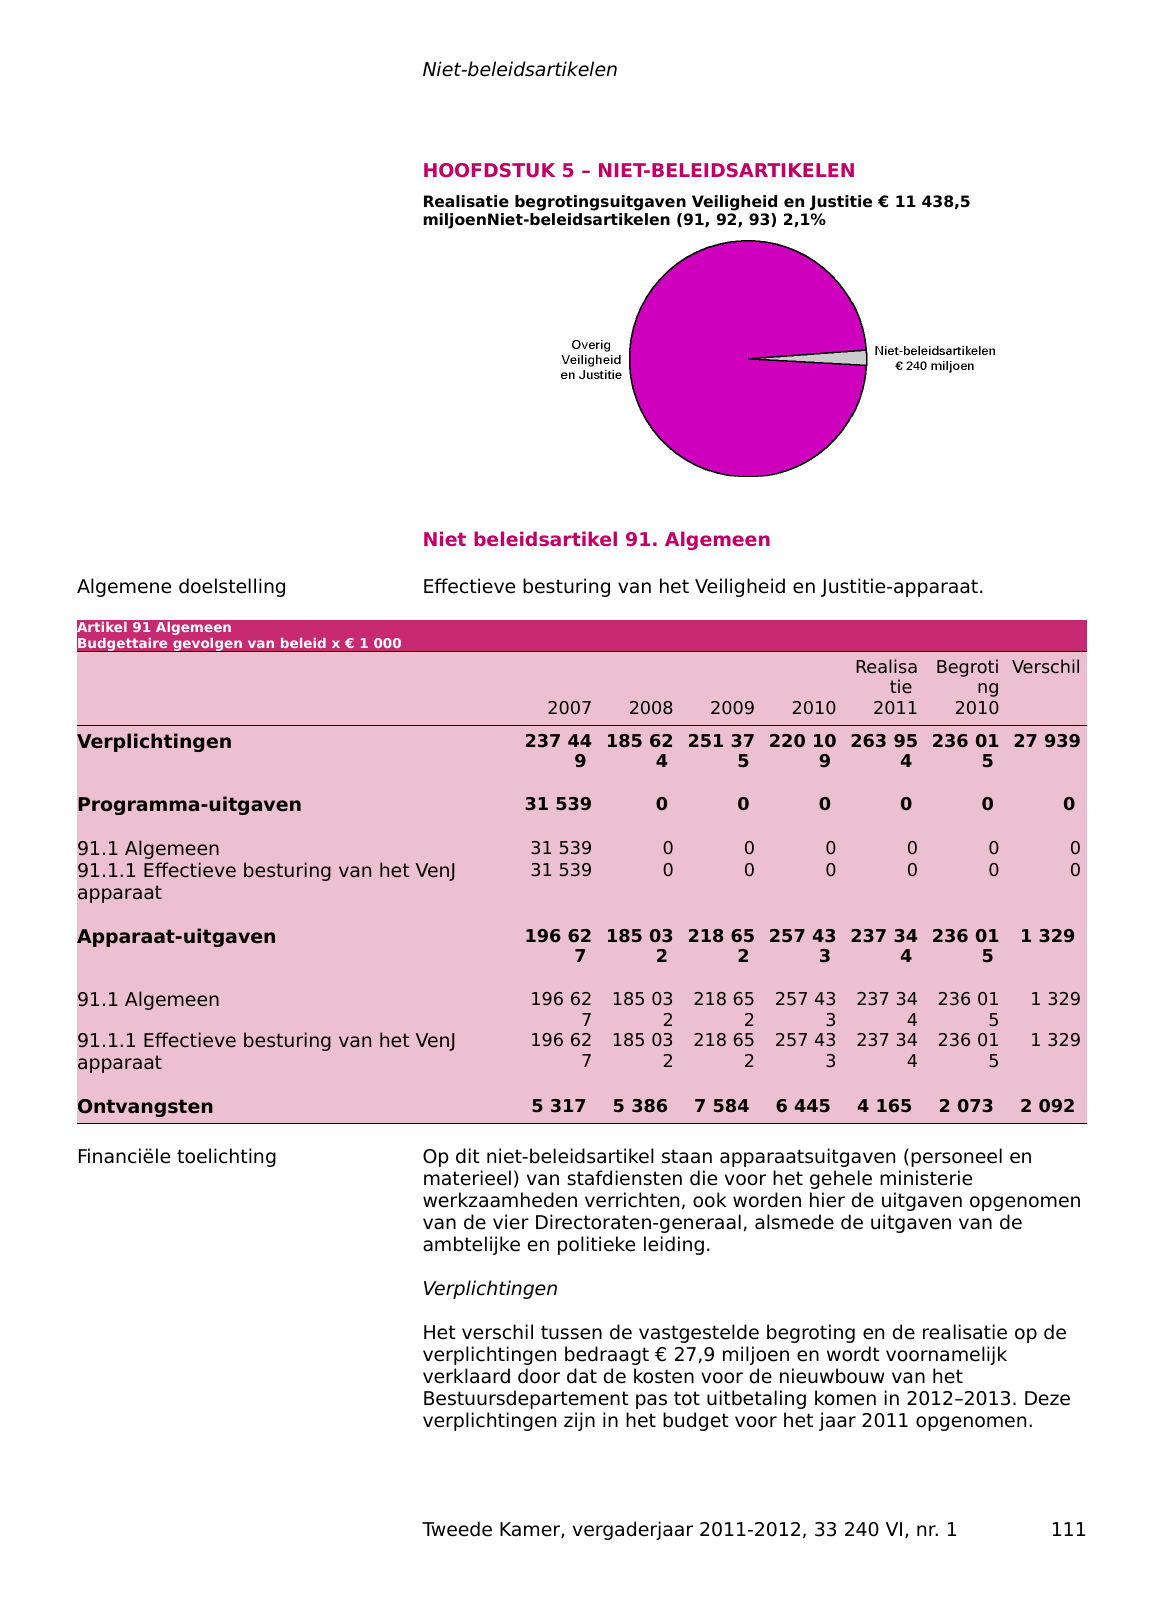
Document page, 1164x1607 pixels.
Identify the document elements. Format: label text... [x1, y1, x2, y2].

table_cell [761, 652, 842, 698]
table_cell [842, 1074, 924, 1096]
table_cell [598, 967, 679, 989]
text Financiële toelichting [77, 1146, 399, 1168]
table_cell [924, 1074, 1005, 1096]
table_cell [924, 967, 1005, 989]
table_cell 257 433 [761, 989, 842, 1030]
table_cell 237 344 [842, 926, 924, 967]
table_cell 0 [842, 794, 924, 816]
table_cell 7 584 [679, 1096, 761, 1123]
picture [422, 240, 995, 477]
table_cell 263 954 [842, 726, 924, 772]
table_cell 218 652 [679, 989, 761, 1030]
text [77, 598, 399, 606]
table_cell [924, 904, 1005, 926]
table_cell 91.1 Algemeen [77, 838, 516, 860]
table_cell 31 539 [516, 838, 598, 860]
table_cell [516, 652, 598, 698]
table_cell [77, 904, 516, 926]
table_cell 2008 [598, 698, 679, 725]
table_cell 185 032 [598, 989, 679, 1030]
table_cell 0 [842, 838, 924, 860]
table_cell 2009 [679, 698, 761, 725]
table_cell Ontvangsten [77, 1096, 516, 1123]
table_cell [761, 1074, 842, 1096]
table_cell 2010 [761, 698, 842, 725]
table_cell 0 [924, 838, 1005, 860]
table_cell [679, 967, 761, 989]
table_cell [761, 967, 842, 989]
table_cell 31 539 [516, 794, 598, 816]
table_cell [1005, 1074, 1087, 1096]
table_cell 0 [598, 838, 679, 860]
table_cell 0 [679, 838, 761, 860]
table_cell [77, 967, 516, 989]
table_cell 185 032 [598, 926, 679, 967]
table_cell [679, 1074, 761, 1096]
table_cell 2 073 [924, 1096, 1005, 1123]
table_cell 196 627 [516, 989, 598, 1030]
table_cell 251 375 [679, 726, 761, 772]
text Realisatie begrotingsuitgaven Veiligheid en Justitie € 11 438,5 miljoenNiet-beleidsartikelen (91, 92, 93) 2,1% [422, 193, 995, 229]
table_cell [1005, 698, 1087, 725]
table_cell [598, 816, 679, 838]
table_cell [1005, 967, 1087, 989]
table_cell [598, 1074, 679, 1096]
subtitle HOOFDSTUK 5 – NIET-BELEIDSARTIKELEN [422, 160, 1087, 182]
table_cell 2007 [516, 698, 598, 725]
table_cell 1 329 [1005, 1030, 1087, 1074]
table_cell 0 [842, 860, 924, 904]
table_cell 218 652 [679, 1030, 761, 1074]
table_cell 220 109 [761, 726, 842, 772]
text Algemene doelstelling [77, 576, 399, 598]
table_cell [761, 816, 842, 838]
table_cell [77, 772, 516, 794]
text Het verschil tussen de vastgestelde begroting en de realisatie op de verplichtingen bedraagt € 27,9 miljoen en wordt voornamelijk verklaard door dat de kosten voor de nieuwbouw van het Bestuursdepartement pas tot uitbetaling komen in 2012–2013. Deze verplichtingen zijn in het budget voor het jaar 2011 opgenomen. [422, 1322, 1087, 1432]
table_cell [679, 772, 761, 794]
table_cell [924, 772, 1005, 794]
table_cell 185 032 [598, 1030, 679, 1074]
table_cell 237 344 [842, 989, 924, 1030]
text Effectieve besturing van het Veiligheid en Justitie-apparaat. [422, 576, 1087, 598]
table_cell [598, 904, 679, 926]
table_cell 5 317 [516, 1096, 598, 1123]
table_cell 2011 [842, 698, 924, 725]
table_header Artikel 91 Algemeen Budgettaire gevolgen van beleid x € 1 000 [77, 620, 1087, 651]
table_cell 4 165 [842, 1096, 924, 1123]
table_cell 1 329 [1005, 926, 1087, 967]
table_cell Begroting [924, 652, 1005, 698]
table_cell 2010 [924, 698, 1005, 725]
table_cell Verplichtingen [77, 726, 516, 772]
table_cell [598, 772, 679, 794]
table_cell 236 015 [924, 989, 1005, 1030]
table_cell [77, 1074, 516, 1096]
table_cell [516, 904, 598, 926]
subtitle Verplichtingen [422, 1278, 1087, 1300]
table_cell 236 015 [924, 726, 1005, 772]
table_cell [1005, 904, 1087, 926]
table_cell [598, 652, 679, 698]
table_cell 0 [761, 860, 842, 904]
table_cell Programma-uitgaven [77, 794, 516, 816]
table_cell [842, 772, 924, 794]
table_cell 0 [1005, 860, 1087, 904]
table_cell 2 092 [1005, 1096, 1087, 1123]
table_cell 0 [761, 794, 842, 816]
table_cell 257 433 [761, 1030, 842, 1074]
table_cell 0 [679, 794, 761, 816]
table_cell [516, 1074, 598, 1096]
table_cell 6 445 [761, 1096, 842, 1123]
table_cell [761, 904, 842, 926]
table_cell 0 [761, 838, 842, 860]
subtitle Niet beleidsartikel 91. Algemeen [422, 529, 1087, 551]
table_cell 91.1.1 Effectieve besturing van het VenJ apparaat [77, 1030, 516, 1074]
table_cell 0 [598, 860, 679, 904]
table_cell 27 939 [1005, 726, 1087, 772]
table_cell [842, 904, 924, 926]
table_cell 0 [924, 860, 1005, 904]
table_cell 236 015 [924, 926, 1005, 967]
table_cell [1005, 816, 1087, 838]
table_cell [679, 904, 761, 926]
table_cell Realisatie [842, 652, 924, 698]
table_cell Apparaat-uitgaven [77, 926, 516, 967]
table_cell 237 344 [842, 1030, 924, 1074]
table_cell [842, 967, 924, 989]
table_cell [761, 772, 842, 794]
table_cell 185 624 [598, 726, 679, 772]
table_cell [679, 816, 761, 838]
table_cell [77, 698, 516, 725]
text Op dit niet-beleidsartikel staan apparaatsuitgaven (personeel en materieel) van stafdiensten die voor het gehele ministerie werkzaamheden verrichten, ook worden hier de uitgaven opgenomen van de vier Directoraten-generaal, alsmede de uitgaven van de ambtelijke en politieke leiding. [422, 1146, 1087, 1256]
table_cell [516, 816, 598, 838]
table_cell 236 015 [924, 1030, 1005, 1074]
table_cell [924, 816, 1005, 838]
table_cell 0 [924, 794, 1005, 816]
table_cell 0 [1005, 794, 1087, 816]
table_cell 0 [679, 860, 761, 904]
table_cell [1005, 772, 1087, 794]
table_cell [679, 652, 761, 698]
table_cell 5 386 [598, 1096, 679, 1123]
table_cell [842, 816, 924, 838]
table_cell 1 329 [1005, 989, 1087, 1030]
table_cell 237 449 [516, 726, 598, 772]
table_cell Verschil [1005, 652, 1087, 698]
table_cell 257 433 [761, 926, 842, 967]
table_cell 218 652 [679, 926, 761, 967]
table_cell [516, 772, 598, 794]
table_cell 91.1 Algemeen [77, 989, 516, 1030]
table_cell 31 539 [516, 860, 598, 904]
table_cell [77, 816, 516, 838]
table_cell 0 [1005, 838, 1087, 860]
table_cell 91.1.1 Effectieve besturing van het VenJ apparaat [77, 860, 516, 904]
table_cell [77, 652, 516, 698]
table_cell [516, 967, 598, 989]
table_cell 196 627 [516, 1030, 598, 1074]
table_cell 0 [598, 794, 679, 816]
table_cell 196 627 [516, 926, 598, 967]
